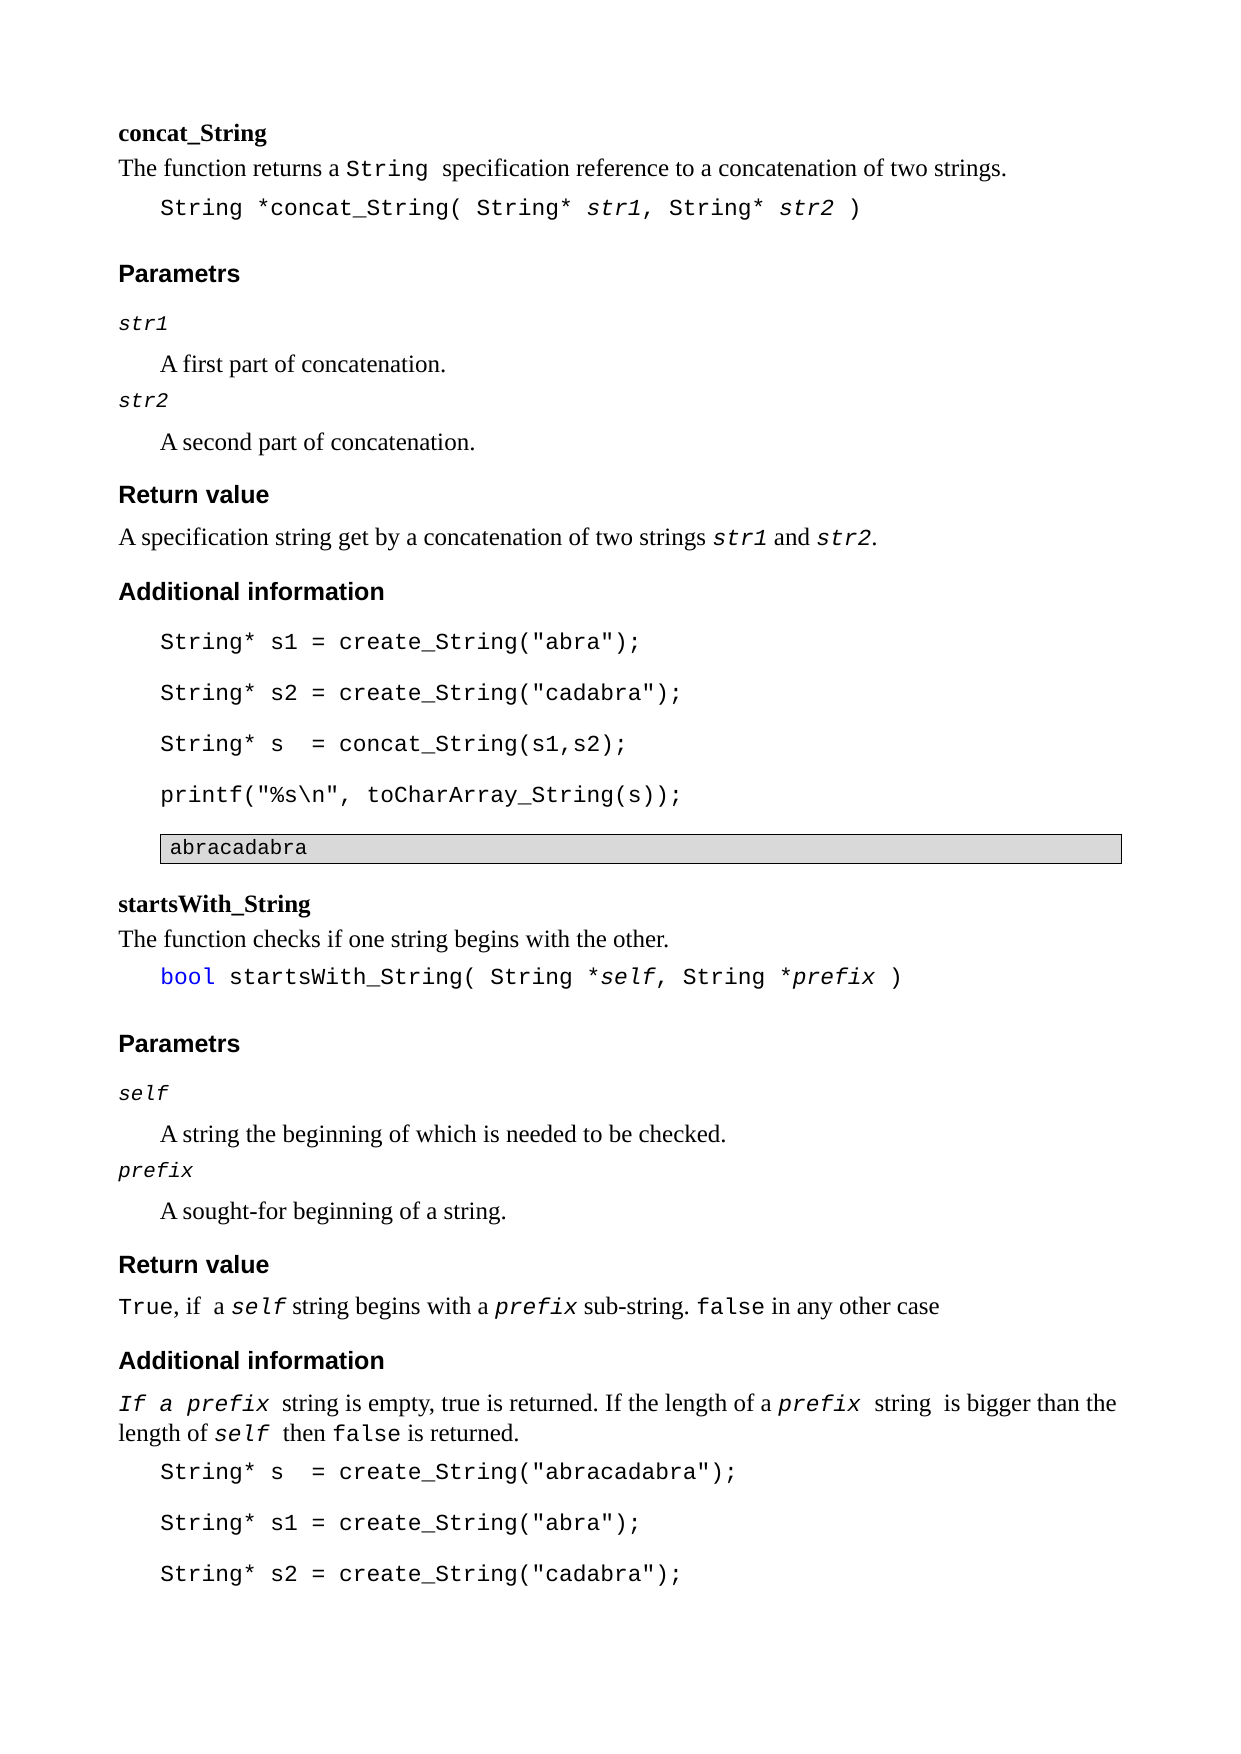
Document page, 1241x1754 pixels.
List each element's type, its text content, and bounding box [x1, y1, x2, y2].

text abracadabra [161, 835, 1121, 863]
text A second part of concatenation. [159, 427, 1122, 455]
text String* s = create_String("abracadabra"); [160, 1461, 1122, 1486]
subtitle concat_String [118, 118, 1122, 147]
text String* s2 = create_String("cadabra"); [160, 1562, 1122, 1588]
subtitle Parametrs [118, 259, 1122, 288]
text String* s1 = create_String("abra"); [160, 1511, 1122, 1537]
text bool startsWith_String( String *self, String *prefix ) [160, 965, 1122, 991]
text str2 [118, 390, 1122, 414]
text The function checks if one string begins with the other. [118, 924, 1122, 953]
text String* s = concat_String(s1,s2); [160, 732, 1122, 758]
text String* s1 = create_String("abra"); [160, 631, 1122, 656]
text The function returns a String specification reference to a concatenation of two strings. [118, 153, 1122, 183]
text A sought-for beginning of a string. [159, 1196, 1122, 1225]
text If a prefix string is empty, true is returned. If the length of a prefix string is bigger than the length of self then false is returned. [118, 1388, 1122, 1448]
subtitle Additional information [118, 577, 1122, 606]
subtitle Parametrs [118, 1029, 1122, 1058]
text A first part of concatenation. [159, 349, 1122, 378]
text str1 [118, 313, 1122, 337]
text String *concat_String( String* str1, String* str2 ) [160, 196, 1122, 222]
text String* s2 = create_String("cadabra"); [160, 681, 1122, 707]
subtitle startsWith_String [118, 889, 1122, 918]
subtitle Return value [118, 480, 1122, 509]
text self [118, 1083, 1122, 1106]
subtitle Additional information [118, 1346, 1122, 1375]
text A string the beginning of which is needed to be checked. [159, 1119, 1122, 1147]
text printf("%s\n", toCharArray_String(s)); [160, 783, 1122, 809]
text True, if a self string begins with a prefix sub-string. false in any other case [118, 1291, 1122, 1321]
text prefix [118, 1160, 1122, 1184]
text A specification string get by a concatenation of two strings str1 and str2. [118, 522, 1122, 552]
subtitle Return value [118, 1250, 1122, 1279]
